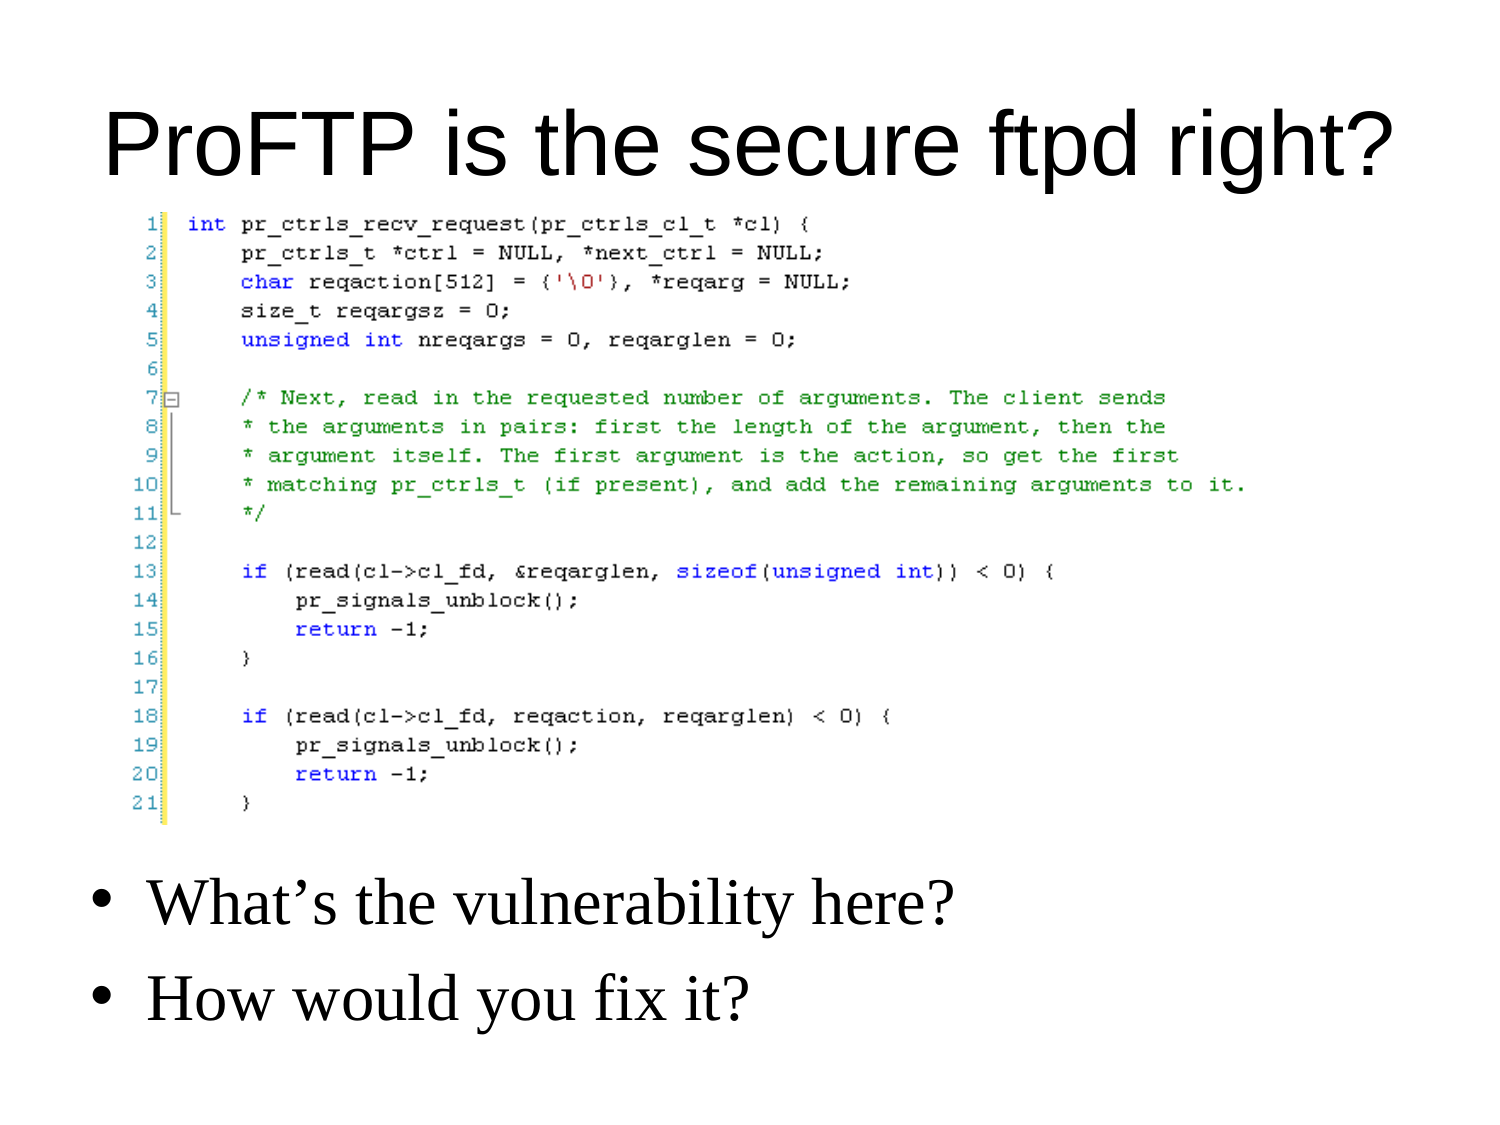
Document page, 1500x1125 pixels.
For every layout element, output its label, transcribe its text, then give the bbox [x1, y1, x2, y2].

picture [125, 212, 1277, 826]
list What’s the vulnerability here? How would you fix it? [75, 849, 1426, 1101]
title ProFTP is the secure ftpd right? [75, 45, 1426, 233]
